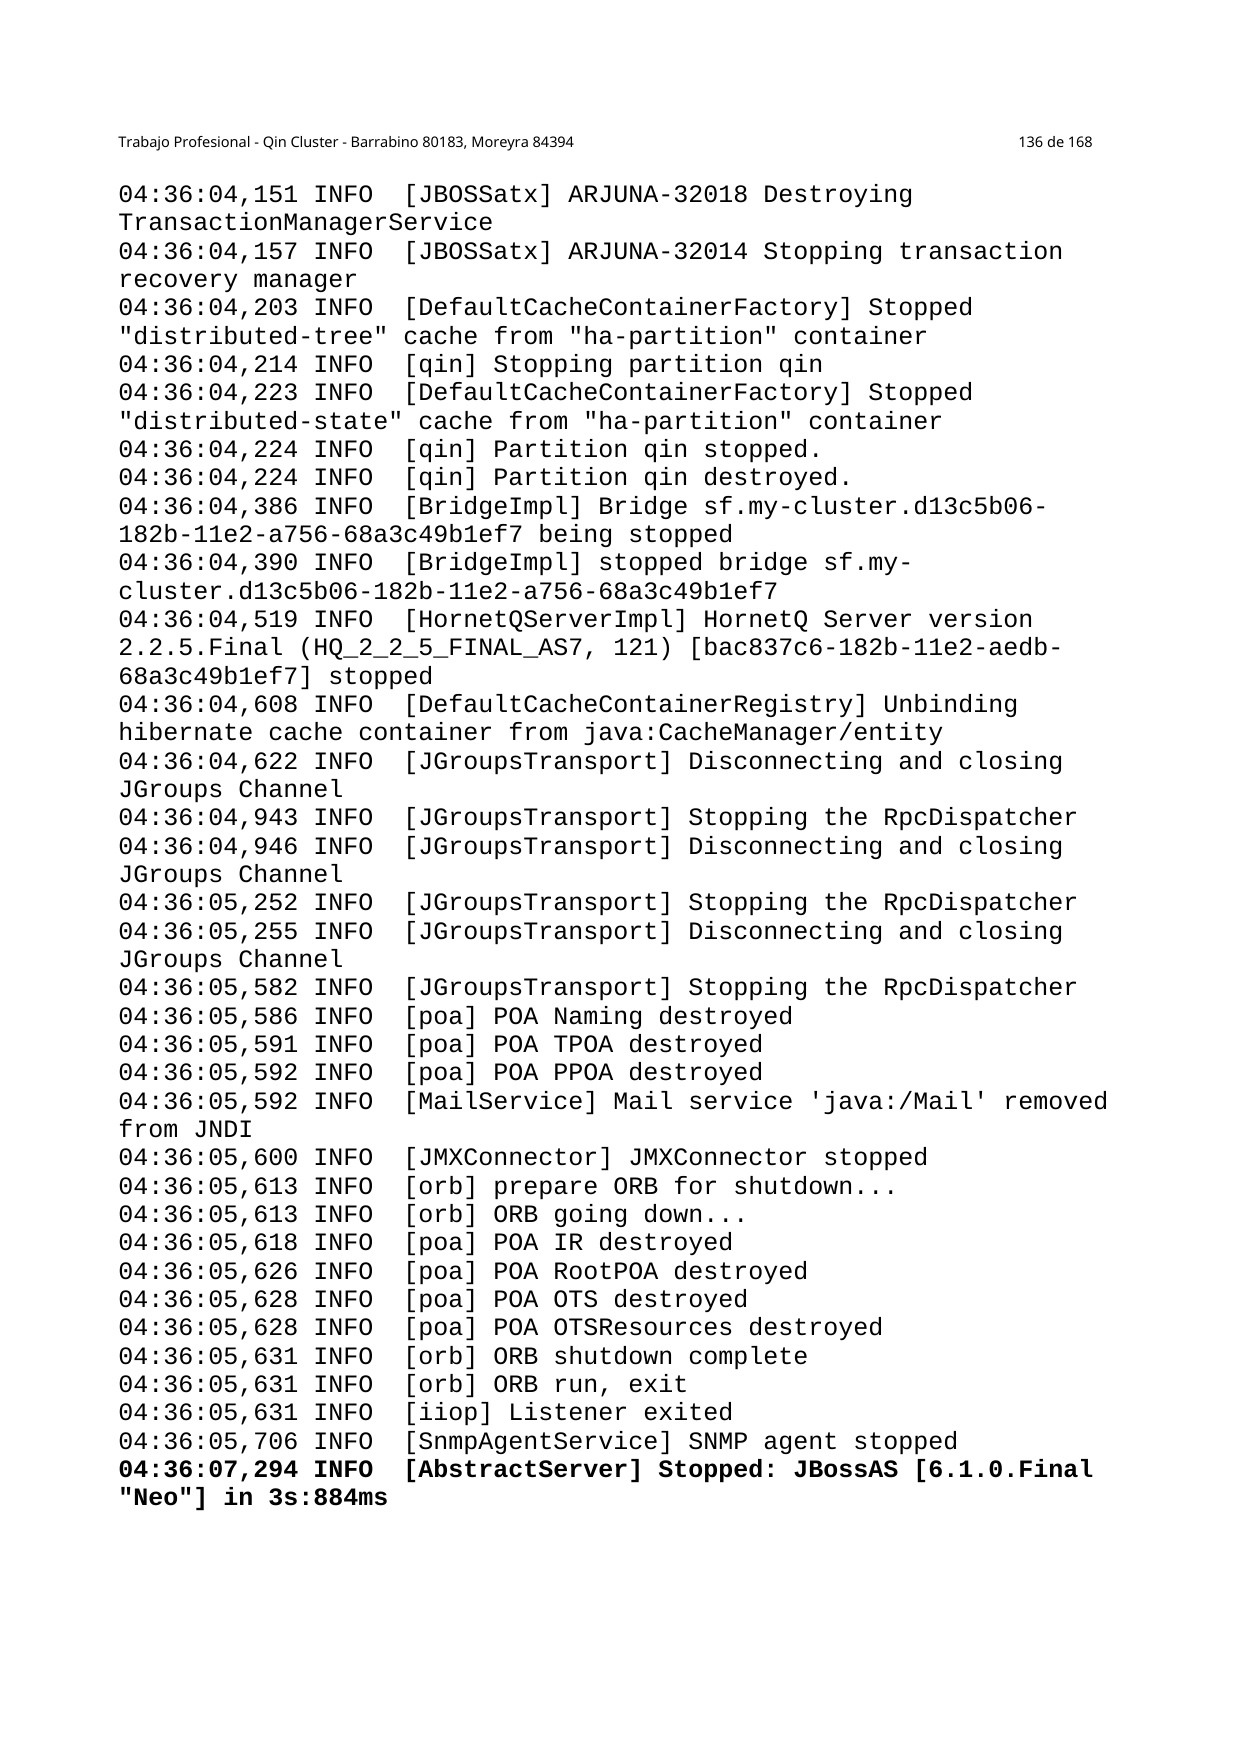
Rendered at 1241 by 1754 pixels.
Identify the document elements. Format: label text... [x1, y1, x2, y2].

text 04:36:04,224 INFO [qin] Partition qin destroyed. [118, 465, 1122, 493]
text 04:36:05,631 INFO [orb] ORB shutdown complete [118, 1343, 1122, 1372]
text 04:36:05,618 INFO [poa] POA IR destroyed [118, 1230, 1122, 1258]
text 04:36:04,519 INFO [HornetQServerImpl] HornetQ Server version 2.2.5.Final (HQ_2_2_5_FINAL_AS7, 121) [bac837c6-182b-11e2-aedb-68a3c49b1ef7] stopped [118, 607, 1122, 692]
text 04:36:04,157 INFO [JBOSSatx] ARJUNA-32014 Stopping transaction recovery manager [118, 238, 1122, 295]
text 04:36:04,943 INFO [JGroupsTransport] Stopping the RpcDispatcher [118, 805, 1122, 833]
text 04:36:05,592 INFO [MailService] Mail service 'java:/Mail' removed from JNDI [118, 1088, 1122, 1145]
text 04:36:04,214 INFO [qin] Stopping partition qin [118, 352, 1122, 380]
text 04:36:05,592 INFO [poa] POA PPOA destroyed [118, 1060, 1122, 1088]
text 04:36:04,224 INFO [qin] Partition qin stopped. [118, 437, 1122, 465]
text 04:36:04,151 INFO [JBOSSatx] ARJUNA-32018 Destroying TransactionManagerService [118, 182, 1122, 238]
text 04:36:05,628 INFO [poa] POA OTSResources destroyed [118, 1315, 1122, 1343]
text 04:36:04,203 INFO [DefaultCacheContainerFactory] Stopped "distributed-tree" cache from "ha-partition" container [118, 295, 1122, 352]
text 04:36:05,631 INFO [iiop] Listener exited [118, 1400, 1122, 1428]
text 04:36:05,591 INFO [poa] POA TPOA destroyed [118, 1032, 1122, 1060]
text 04:36:05,586 INFO [poa] POA Naming destroyed [118, 1003, 1122, 1032]
text 04:36:05,628 INFO [poa] POA OTS destroyed [118, 1287, 1122, 1315]
text 04:36:07,294 INFO [AbstractServer] Stopped: JBossAS [6.1.0.Final "Neo"] in 3s:884ms [118, 1457, 1122, 1513]
text 04:36:04,390 INFO [BridgeImpl] stopped bridge sf.my-cluster.d13c5b06-182b-11e2-a756-68a3c49b1ef7 [118, 550, 1122, 607]
text 04:36:04,608 INFO [DefaultCacheContainerRegistry] Unbinding hibernate cache container from java:CacheManager/entity [118, 692, 1122, 748]
text 04:36:04,622 INFO [JGroupsTransport] Disconnecting and closing JGroups Channel [118, 748, 1122, 805]
text 04:36:05,252 INFO [JGroupsTransport] Stopping the RpcDispatcher [118, 890, 1122, 918]
text 04:36:05,613 INFO [orb] ORB going down... [118, 1202, 1122, 1230]
text 04:36:04,386 INFO [BridgeImpl] Bridge sf.my-cluster.d13c5b06-182b-11e2-a756-68a3c49b1ef7 being stopped [118, 493, 1122, 550]
text 04:36:05,631 INFO [orb] ORB run, exit [118, 1372, 1122, 1400]
text 04:36:05,626 INFO [poa] POA RootPOA destroyed [118, 1258, 1122, 1287]
text 04:36:05,582 INFO [JGroupsTransport] Stopping the RpcDispatcher [118, 975, 1122, 1003]
text 04:36:05,706 INFO [SnmpAgentService] SNMP agent stopped [118, 1428, 1122, 1457]
text 04:36:05,600 INFO [JMXConnector] JMXConnector stopped [118, 1145, 1122, 1173]
text 04:36:05,255 INFO [JGroupsTransport] Disconnecting and closing JGroups Channel [118, 918, 1122, 975]
text 04:36:04,223 INFO [DefaultCacheContainerFactory] Stopped "distributed-state" cache from "ha-partition" container [118, 380, 1122, 437]
text 04:36:04,946 INFO [JGroupsTransport] Disconnecting and closing JGroups Channel [118, 833, 1122, 890]
text 04:36:05,613 INFO [orb] prepare ORB for shutdown... [118, 1173, 1122, 1202]
